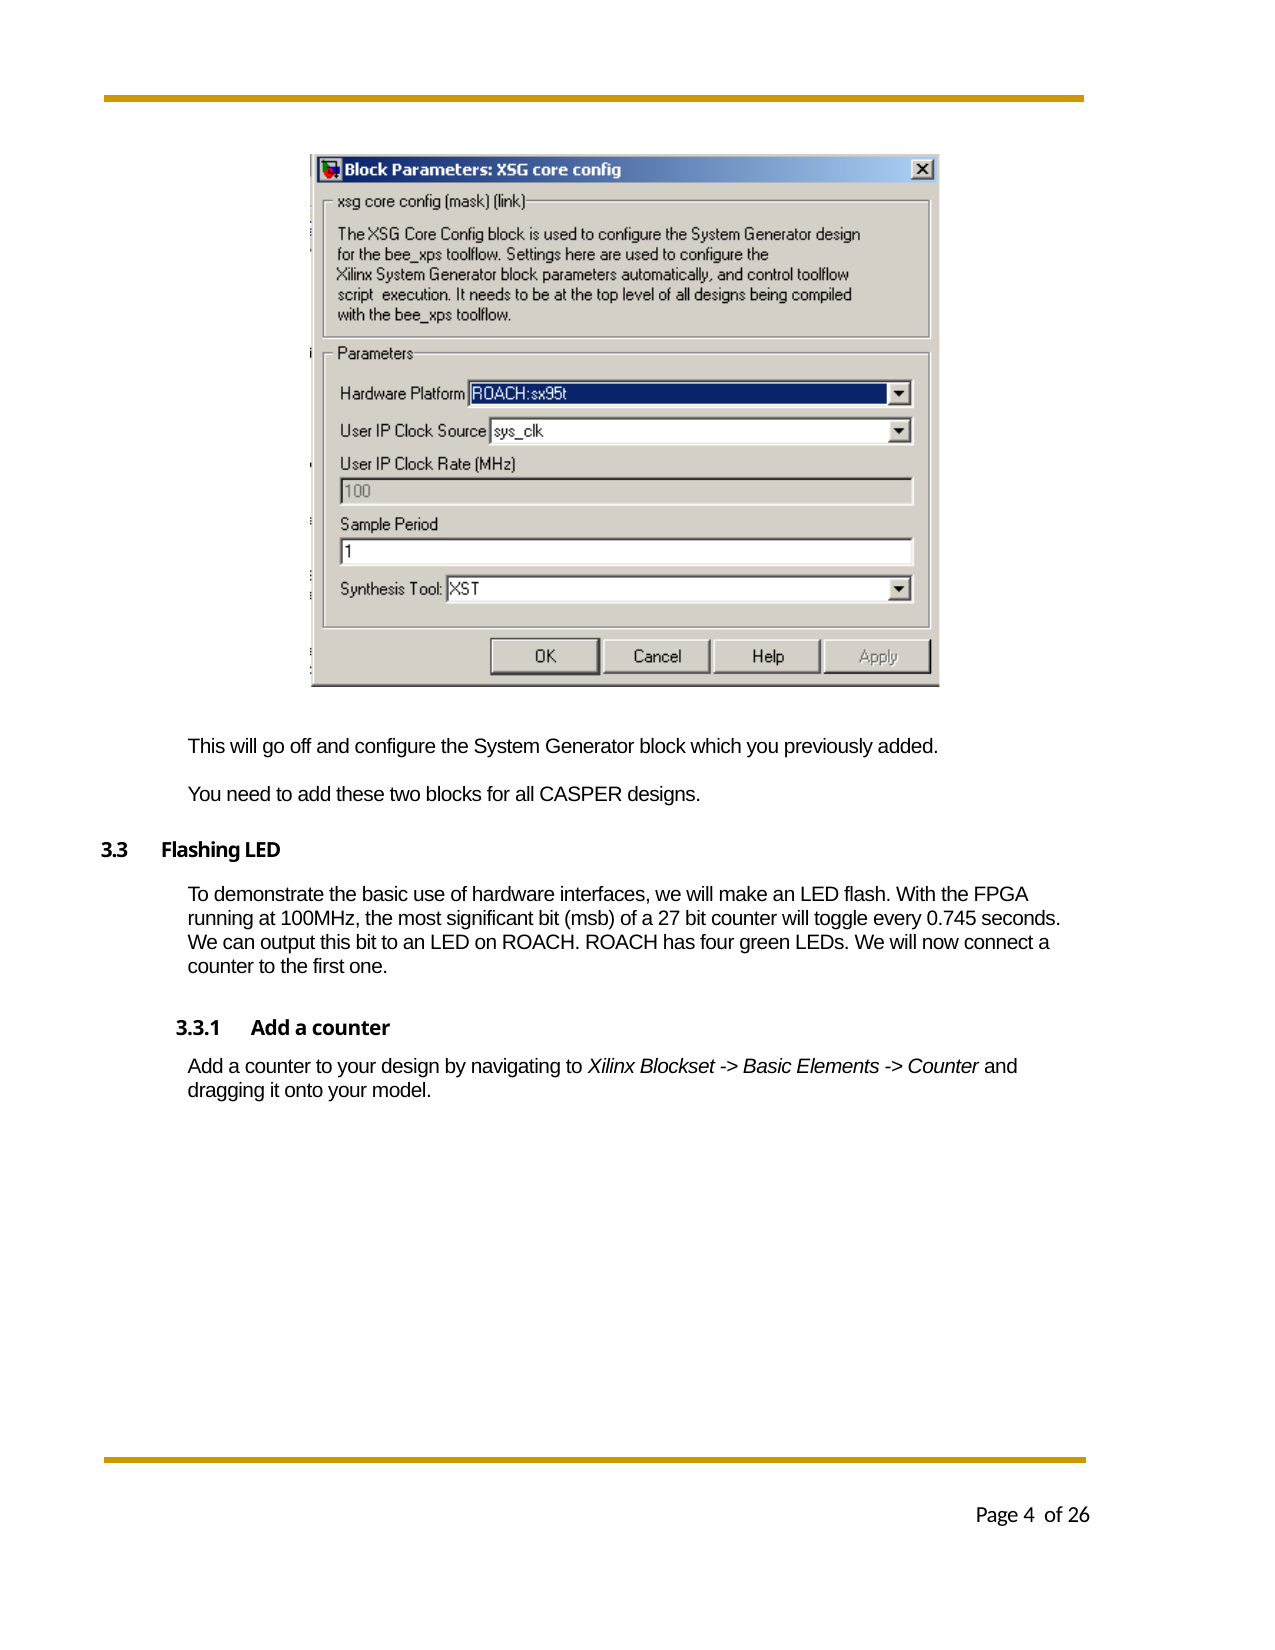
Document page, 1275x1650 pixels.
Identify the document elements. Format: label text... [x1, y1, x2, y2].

text To demonstrate the basic use of hardware interfaces, we will make an LED flash. With the FPGA running at 100MHz, the most significant bit (msb) of a 27 bit counter will toggle every 0.745 seconds. We can output this bit to an LED on ROACH. ROACH has four green LEDs. We will now connect a counter to the first one. [187, 882, 1062, 977]
text This will go off and configure the System Generator block which you previously added. [187, 734, 1062, 758]
picture [310, 154, 940, 687]
text Add a counter to your design by navigating to Xilinx Blockset -> Basic Elements -> Counter and dragging it onto your model. [187, 1053, 1062, 1101]
subtitle Flashing LED [101, 836, 1062, 864]
text You need to add these two blocks for all CASPER designs. [187, 782, 1062, 806]
subtitle Add a counter [176, 1013, 1062, 1042]
